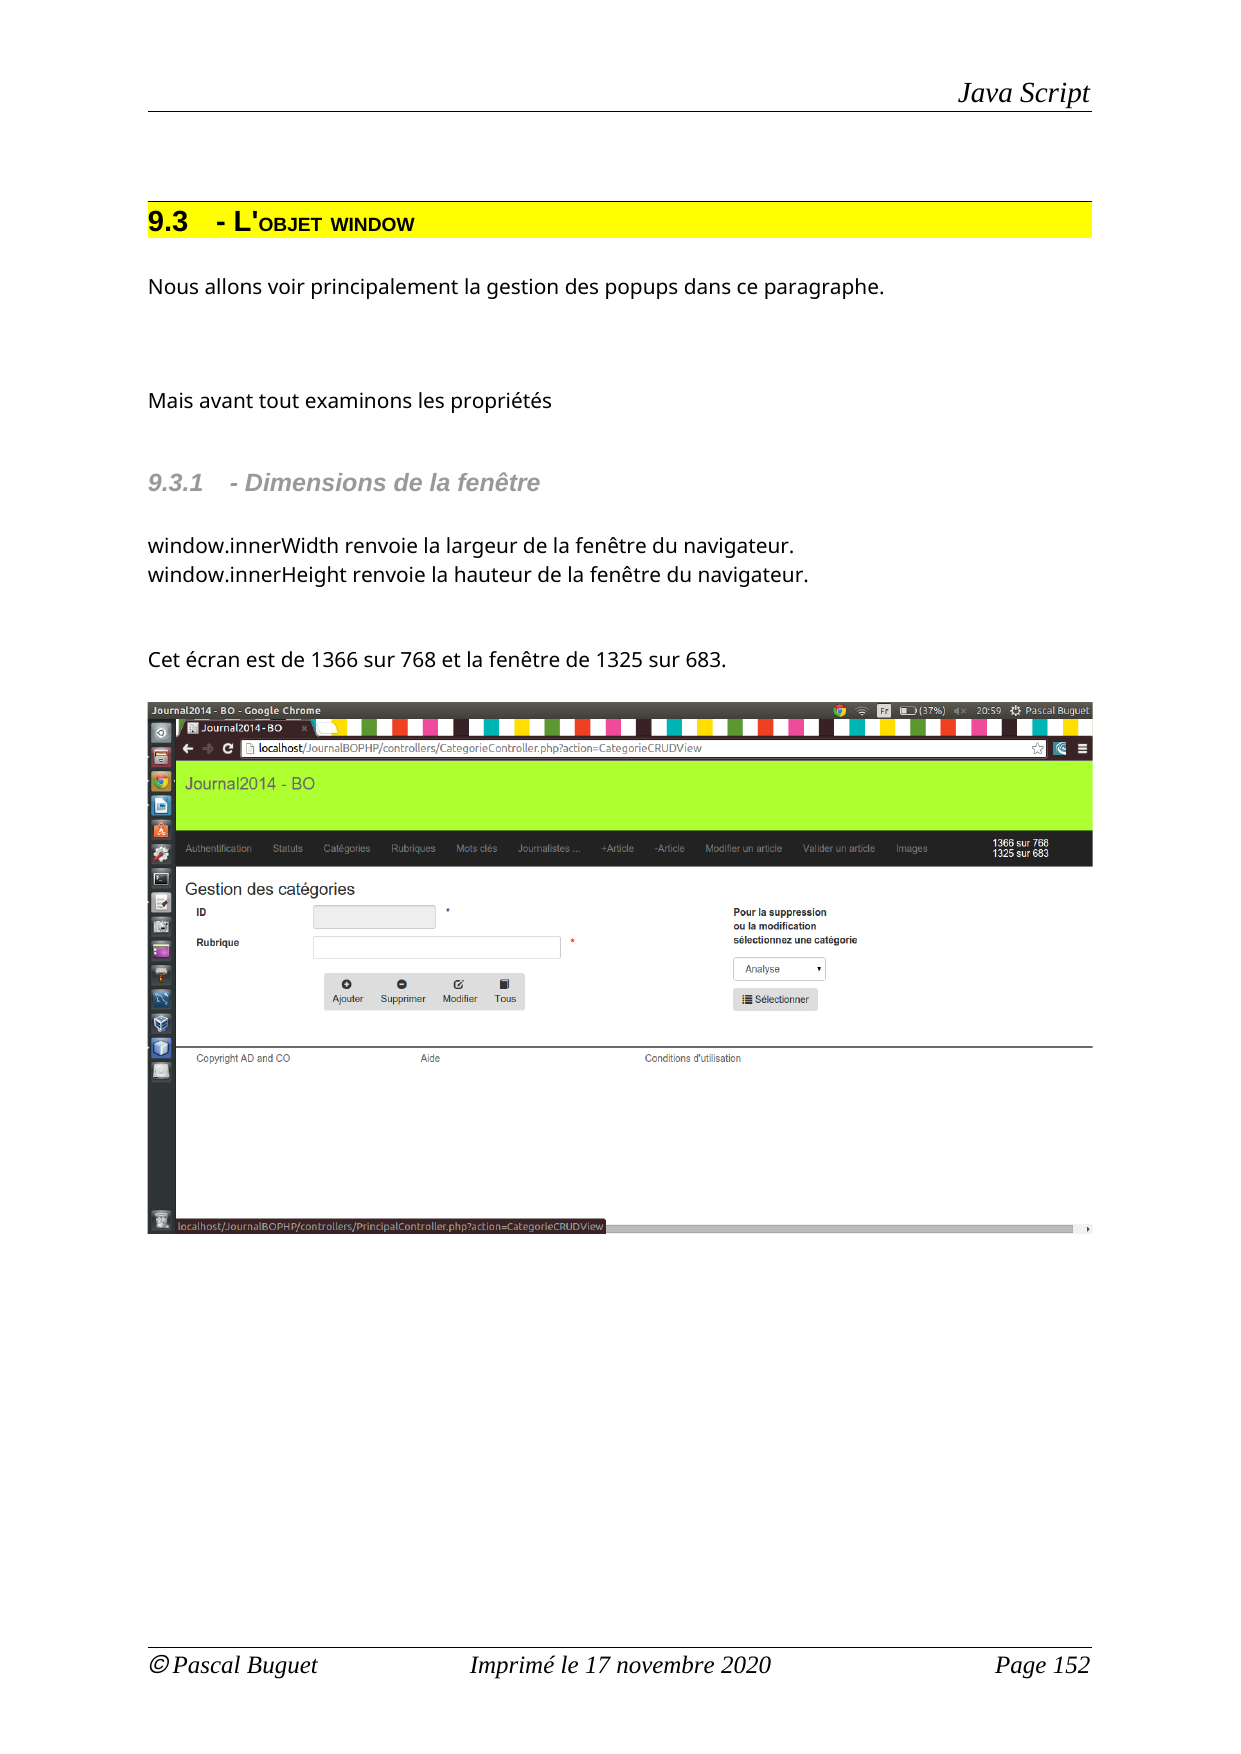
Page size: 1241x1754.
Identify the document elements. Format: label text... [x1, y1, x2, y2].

text Nous allons voir principalement la gestion des popups dans ce paragraphe. [148, 272, 1092, 301]
picture [147, 702, 1093, 1234]
text window.innerWidth renvoie la largeur de la fenêtre du navigateur. [148, 532, 1092, 560]
text Cet écran est de 1366 sur 768 et la fenêtre de 1325 sur 683. [148, 645, 1092, 674]
subtitle - Dimensions de la fenêtre [148, 468, 1092, 497]
subtitle - L'objet window [148, 202, 1092, 238]
text Mais avant tout examinons les propriétés [148, 386, 1092, 415]
text window.innerHeight renvoie la hauteur de la fenêtre du navigateur. [148, 560, 1092, 588]
